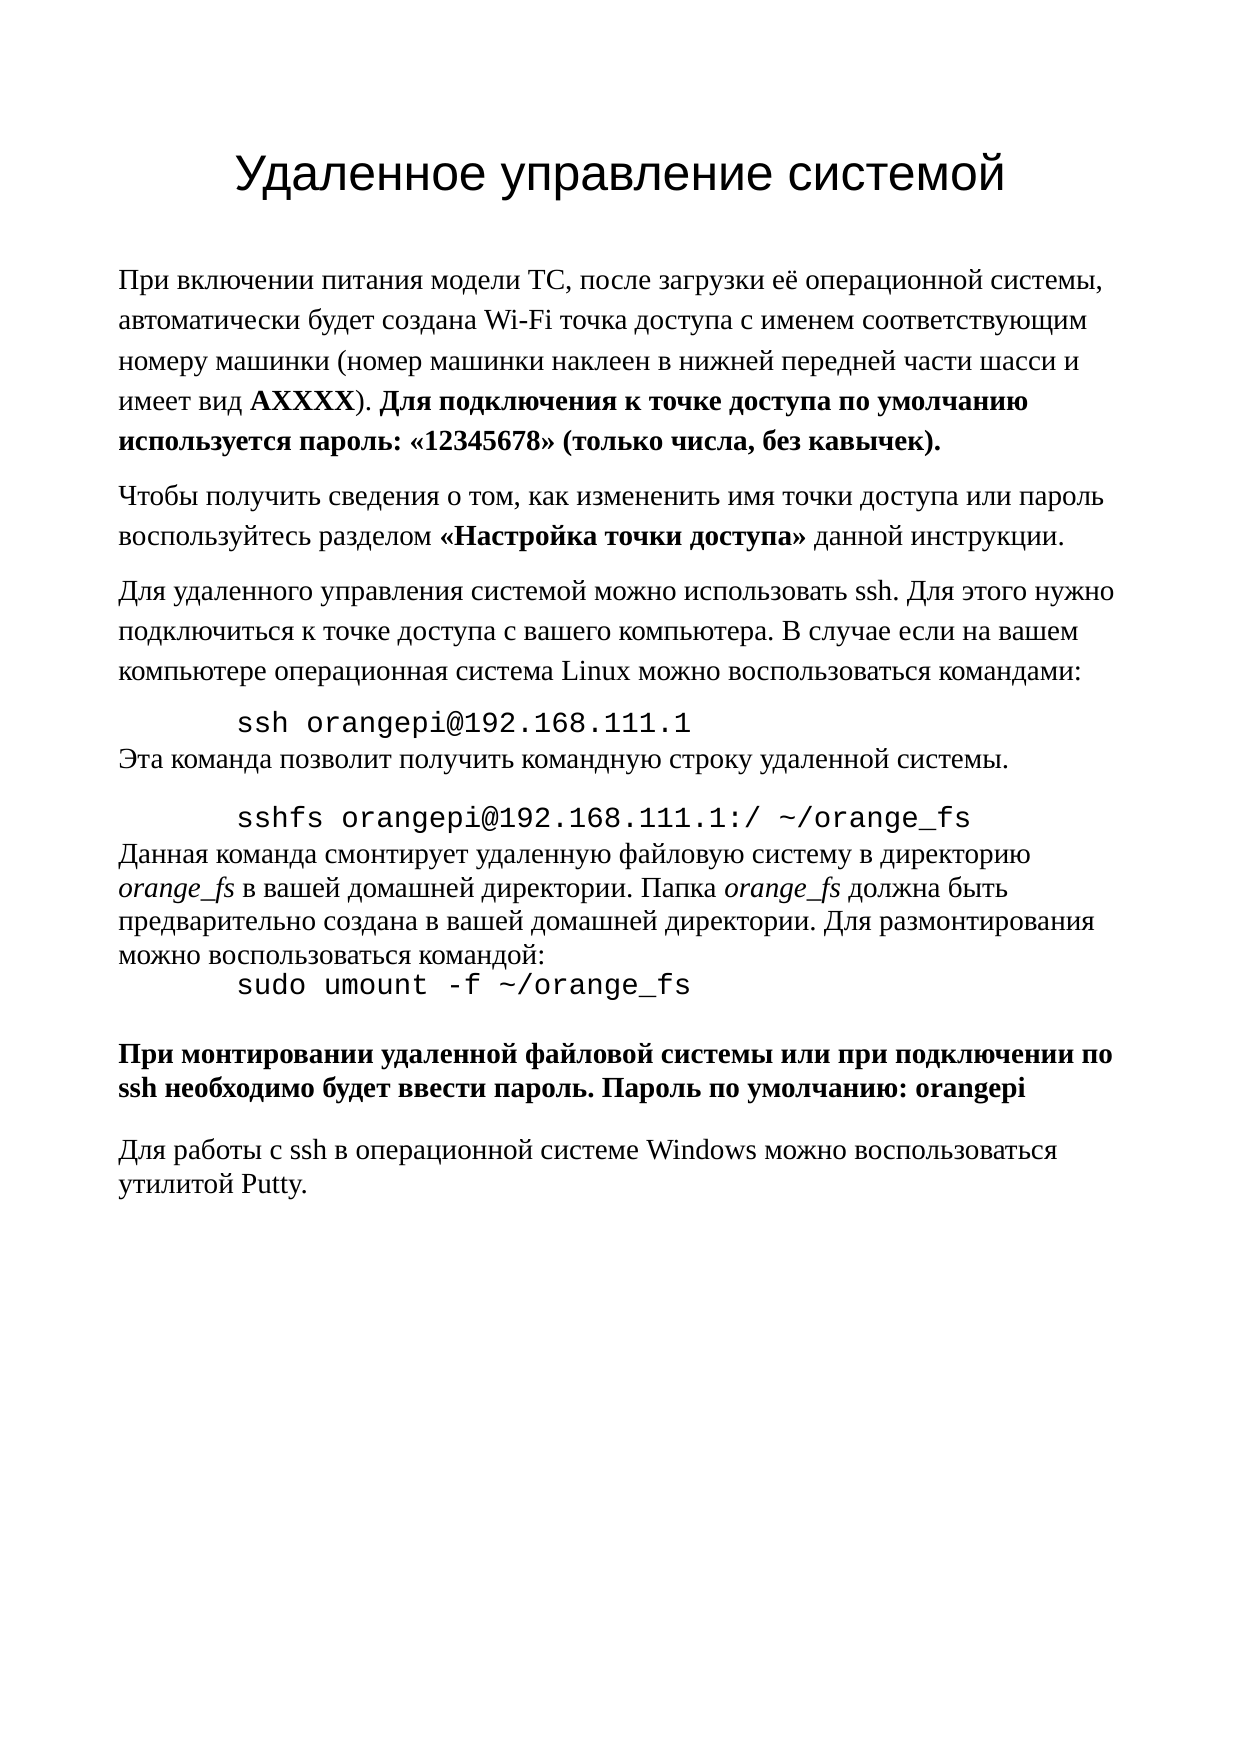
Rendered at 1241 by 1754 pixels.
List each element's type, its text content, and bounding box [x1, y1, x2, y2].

text sshfs orangepi@192.168.111.1:/ ~/orange_fs [236, 803, 1122, 836]
text Для удаленного управления системой можно использовать ssh. Для этого нужно подключиться к точке доступа с вашего компьютера. В случае если на вашем компьютере операционная система Linux можно воспользоваться командами: [118, 573, 1122, 687]
text При включении питания модели ТС, после загрузки её операционной системы, автоматически будет создана Wi-Fi точка доступа с именем соответствующим номеру машинки (номер машинки наклеен в нижней передней части шасси и имеет вид AXXXX). Для подключения к точке доступа по умолчанию используется пароль: «12345678» (только числа, без кавычек). [118, 262, 1122, 457]
text Для работы с ssh в операционной системе Windows можно воспользоваться утилитой Putty. [118, 1132, 1122, 1199]
text При монтировании удаленной файловой системы или при подключении по ssh необходимо будет ввести пароль. Пароль по умолчанию: orangepi [118, 1037, 1122, 1104]
text ssh orangepi@192.168.111.1 [236, 708, 1122, 741]
text sudo umount -f ~/orange_fs [236, 971, 1122, 1003]
text Эта команда позволит получить командную строку удаленной системы. [118, 741, 1122, 774]
text Данная команда смонтирует удаленную файловую систему в директорию orange_fs в вашей домашней директории. Папка orange_fs должна быть предварительно создана в вашей домашней директории. Для размонтирования можно воспользоваться командой: [118, 836, 1122, 971]
title Удаленное управление системой [118, 143, 1122, 201]
text Чтобы получить сведения о том, как измененить имя точки доступа или пароль воспользуйтесь разделом «Настройка точки доступа» данной инструкции. [118, 478, 1122, 552]
